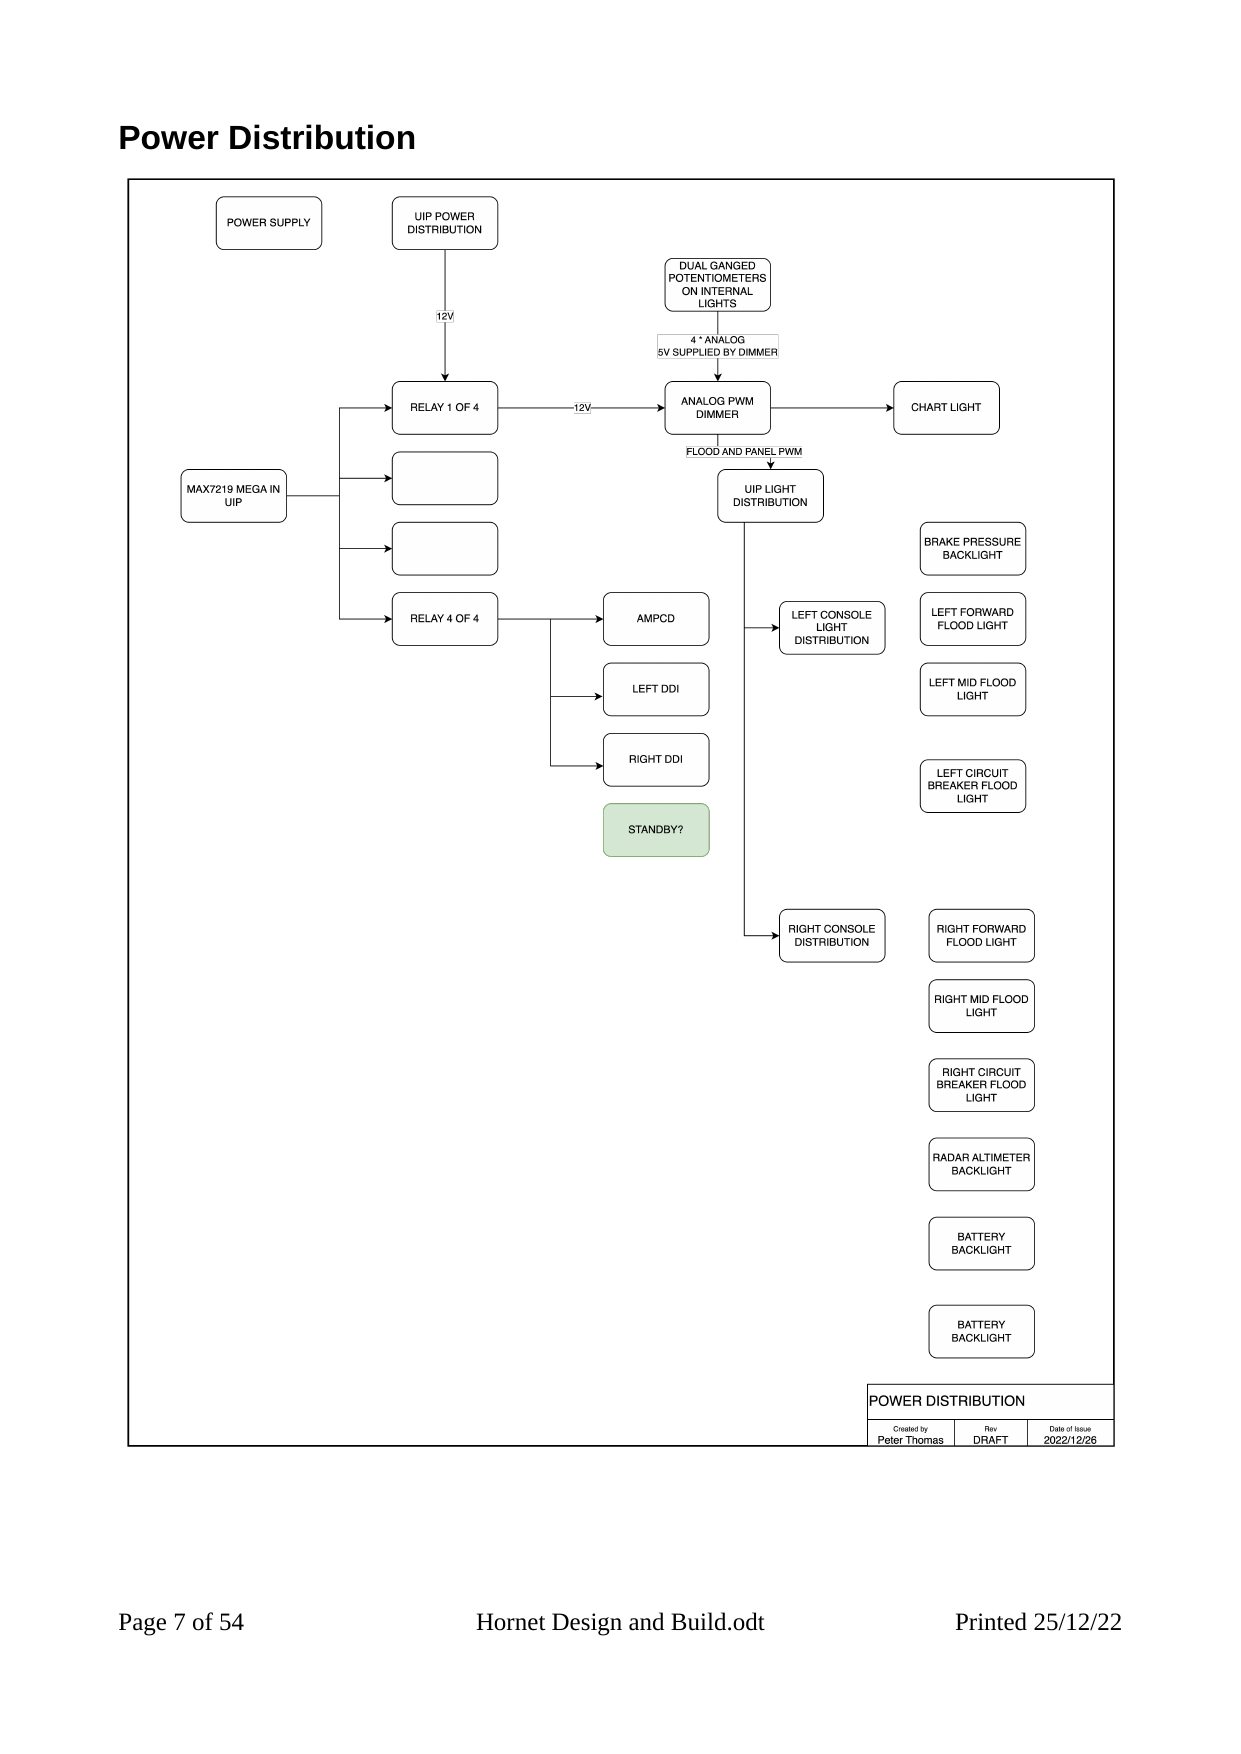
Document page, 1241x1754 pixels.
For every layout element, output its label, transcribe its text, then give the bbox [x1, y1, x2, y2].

subtitle Power Distribution [118, 118, 1122, 157]
picture [118, 169, 1123, 1455]
